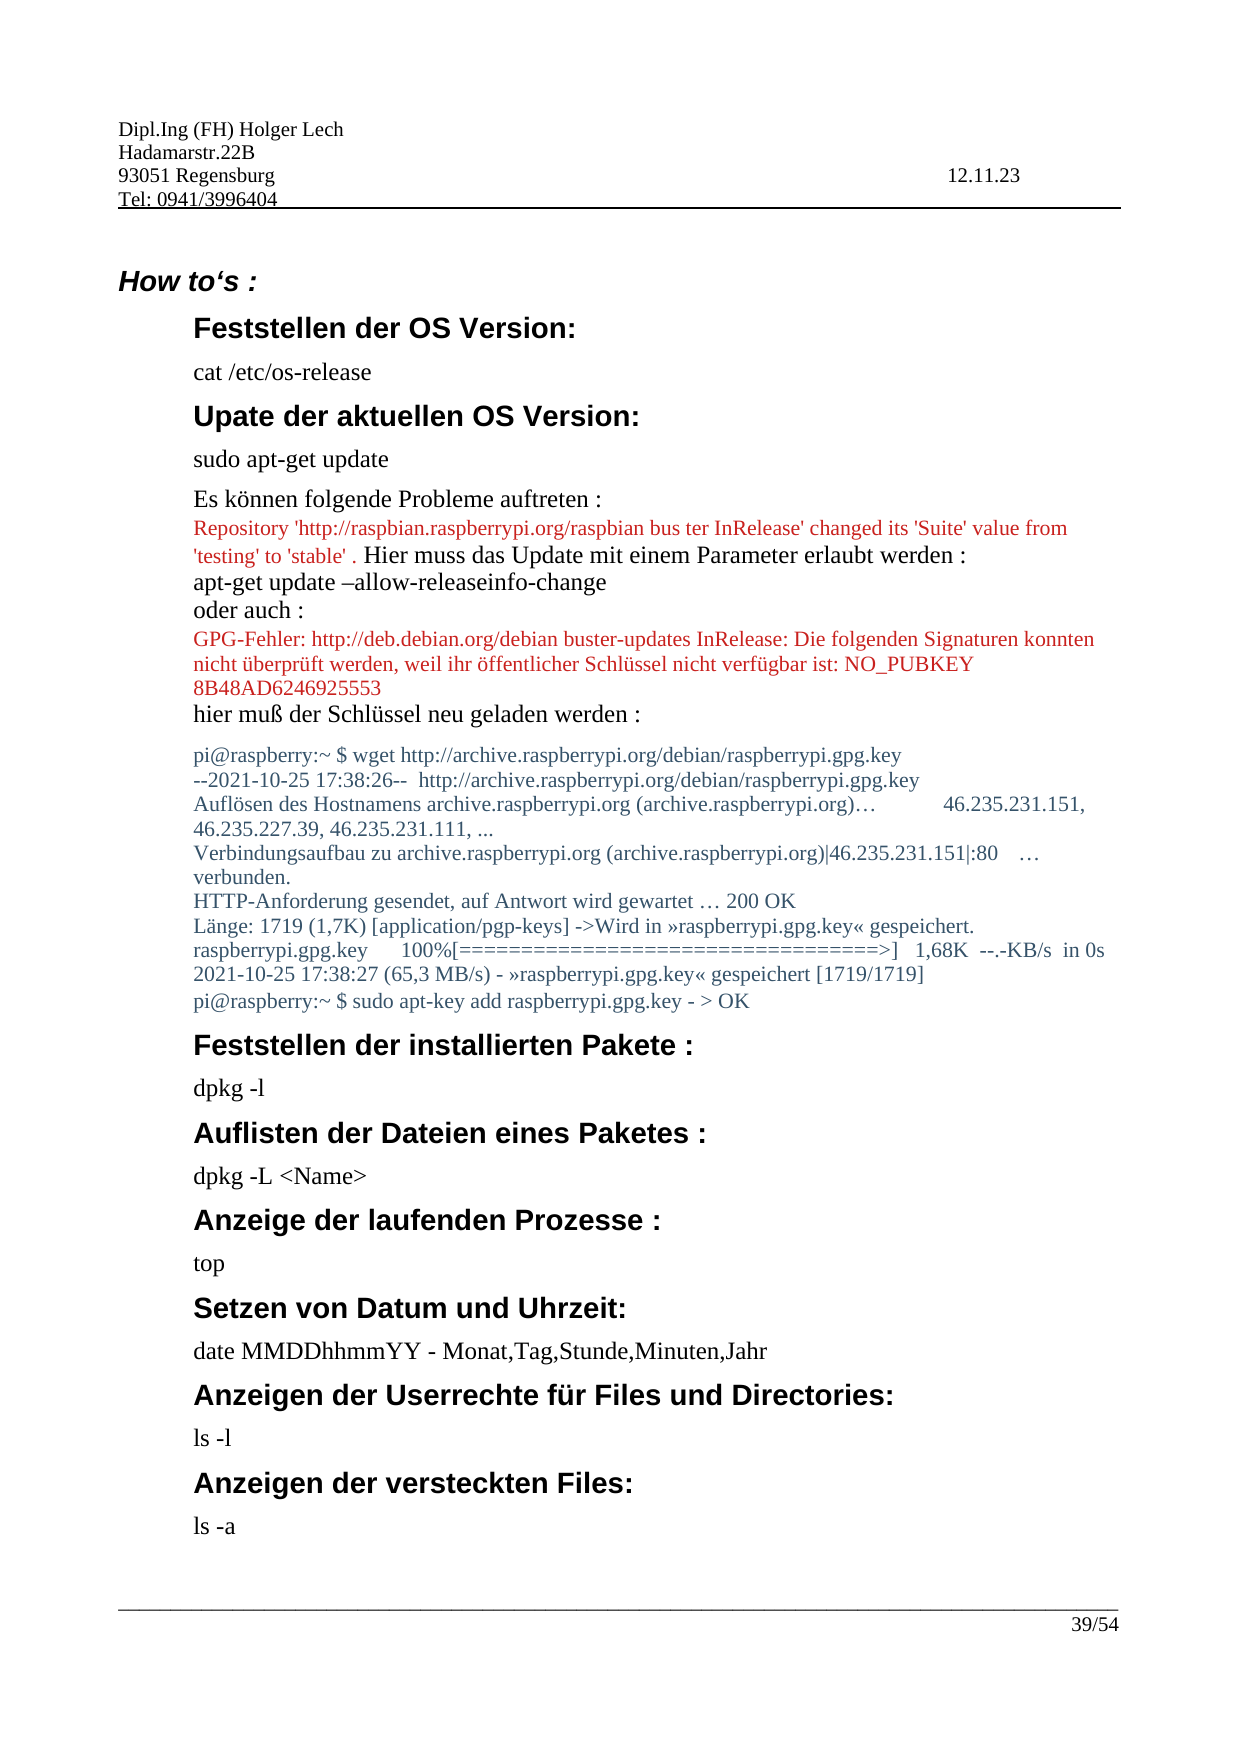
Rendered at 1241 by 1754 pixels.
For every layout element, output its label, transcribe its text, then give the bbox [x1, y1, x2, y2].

text ls -l [118, 1424, 1122, 1452]
text cat /etc/os-release [118, 358, 1122, 385]
text date MMDDhhmmYY - Monat,Tag,Stunde,Minuten,Jahr [118, 1337, 1122, 1365]
subtitle Feststellen der installierten Pakete : [118, 1029, 1122, 1062]
subtitle Anzeigen der versteckten Files: [118, 1467, 1122, 1500]
text dpkg -l [118, 1074, 1122, 1102]
subtitle Setzen von Datum und Uhrzeit: [118, 1292, 1122, 1324]
subtitle How to‘s : [118, 265, 1122, 298]
subtitle Auflisten der Dateien eines Paketes : [118, 1116, 1122, 1149]
text dpkg -L <Name> [118, 1162, 1122, 1189]
subtitle Anzeigen der Userrechte für Files und Directories: [118, 1379, 1122, 1412]
text sudo apt-get update [118, 445, 1122, 473]
text Es können folgende Probleme auftreten : Repository 'http://raspbian.raspberrypi.org/raspbian bus ter InRelease' changed its 'Suite' value from 'testing' to 'stable' . Hier muss das Update mit einem Parameter erlaubt werden : apt-get update –allow-releaseinfo-change oder auch : GPG-Fehler: http://deb.debian.org/debian buster-updates InRelease: Die folgenden Signaturen konnten nicht überprüft werden, weil ihr öffentlicher Schlüssel nicht verfügbar ist: NO_PUBKEY 8B48AD6246925553 hier muß der Schlüssel neu geladen werden : [118, 485, 1122, 728]
subtitle Upate der aktuellen OS Version: [118, 400, 1122, 433]
text pi@raspberry:~ $ wget http://archive.raspberrypi.org/debian/raspberrypi.gpg.key --2021-10-25 17:38:26-- http://archive.raspberrypi.org/debian/raspberrypi.gpg.key Auflösen des Hostnamens archive.raspberrypi.org (archive.raspberrypi.org)… 46.235.231.151, 46.235.227.39, 46.235.231.111, ... Verbindungsaufbau zu archive.raspberrypi.org (archive.raspberrypi.org)|46.235.231.151|:80 … verbunden. HTTP-Anforderung gesendet, auf Antwort wird gewartet … 200 OK Länge: 1719 (1,7K) [application/pgp-keys] ->Wird in »raspberrypi.gpg.key« gespeichert. raspberrypi.gpg.key 100%[==================================>] 1,68K --.-KB/s in 0s 2021-10-25 17:38:27 (65,3 MB/s) - »raspberrypi.gpg.key« gespeichert [1719/1719] pi@raspberry:~ $ sudo apt-key add raspberrypi.gpg.key - > OK [118, 740, 1122, 1014]
subtitle Anzeige der laufenden Prozesse : [118, 1204, 1122, 1237]
text ls -a [118, 1512, 1122, 1540]
subtitle Feststellen der OS Version: [118, 312, 1122, 345]
text top [118, 1249, 1122, 1277]
